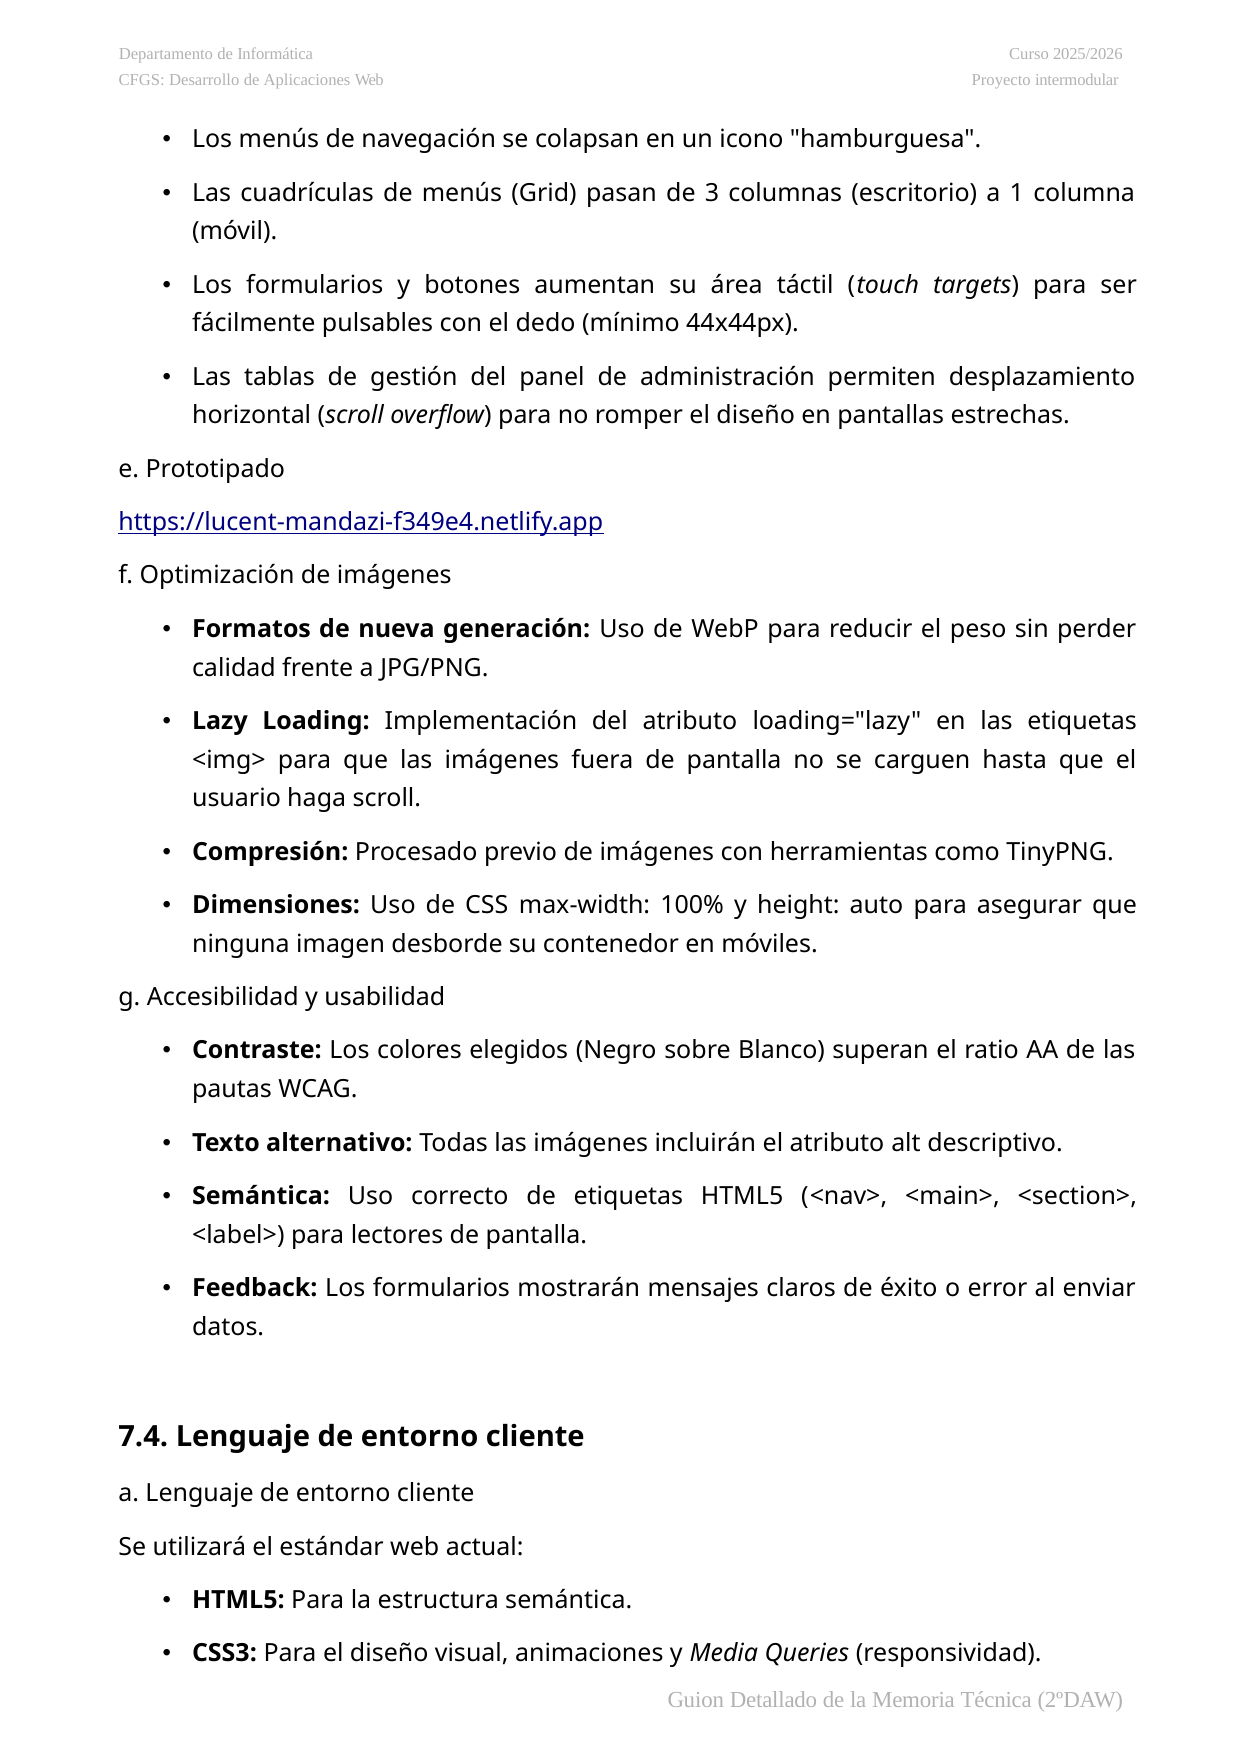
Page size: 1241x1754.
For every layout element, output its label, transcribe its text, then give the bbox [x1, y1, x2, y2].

list Contraste: Los colores elegidos (Negro sobre Blanco) superan el ratio AA de las pautas WCAG. [162, 1032, 1137, 1105]
list Compresión: Procesado previo de imágenes con herramientas como TinyPNG. [162, 833, 1137, 867]
list Lazy Loading: Implementación del atributo loading="lazy" en las etiquetas <img> para que las imágenes fuera de pantalla no se carguen hasta que el usuario haga scroll. [162, 702, 1137, 814]
list Dimensiones: Uso de CSS max-width: 100% y height: auto para asegurar que ninguna imagen desborde su contenedor en móviles. [162, 887, 1137, 959]
list Texto alternativo: Todas las imágenes incluirán el atributo alt descriptivo. [162, 1124, 1137, 1158]
text Se utilizará el estándar web actual: [118, 1528, 1137, 1562]
subtitle f. Optimización de imágenes [118, 557, 1137, 591]
subtitle e. Prototipado [118, 450, 1137, 484]
list Las cuadrículas de menús (Grid) pasan de 3 columnas (escritorio) a 1 columna (móvil). [162, 174, 1137, 247]
list Los menús de navegación se colapsan en un icono "hamburguesa". [162, 121, 1137, 155]
subtitle a. Lenguaje de entorno cliente [118, 1475, 1137, 1509]
list Los formularios y botones aumentan su área táctil (touch targets) para ser fácilmente pulsables con el dedo (mínimo 44x44px). [162, 266, 1137, 339]
list HTML5: Para la estructura semántica. [162, 1581, 1137, 1616]
list Formatos de nueva generación: Uso de WebP para reducir el peso sin perder calidad frente a JPG/PNG. [162, 610, 1137, 683]
text https://lucent-mandazi-f349e4.netlify.app [118, 504, 1137, 538]
list Semántica: Uso correcto de etiquetas HTML5 (<nav>, <main>, <section>, <label>) para lectores de pantalla. [162, 1177, 1137, 1250]
list Feedback: Los formularios mostrarán mensajes claros de éxito o error al enviar datos. [162, 1269, 1137, 1342]
subtitle 7.4. Lenguaje de entorno cliente [118, 1415, 1137, 1455]
list Las tablas de gestión del panel de administración permiten desplazamiento horizontal (scroll overflow) para no romper el diseño en pantallas estrechas. [162, 358, 1137, 431]
subtitle g. Accesibilidad y usabilidad [118, 979, 1137, 1013]
list CSS3: Para el diseño visual, animaciones y Media Queries (responsividad). [162, 1635, 1137, 1669]
